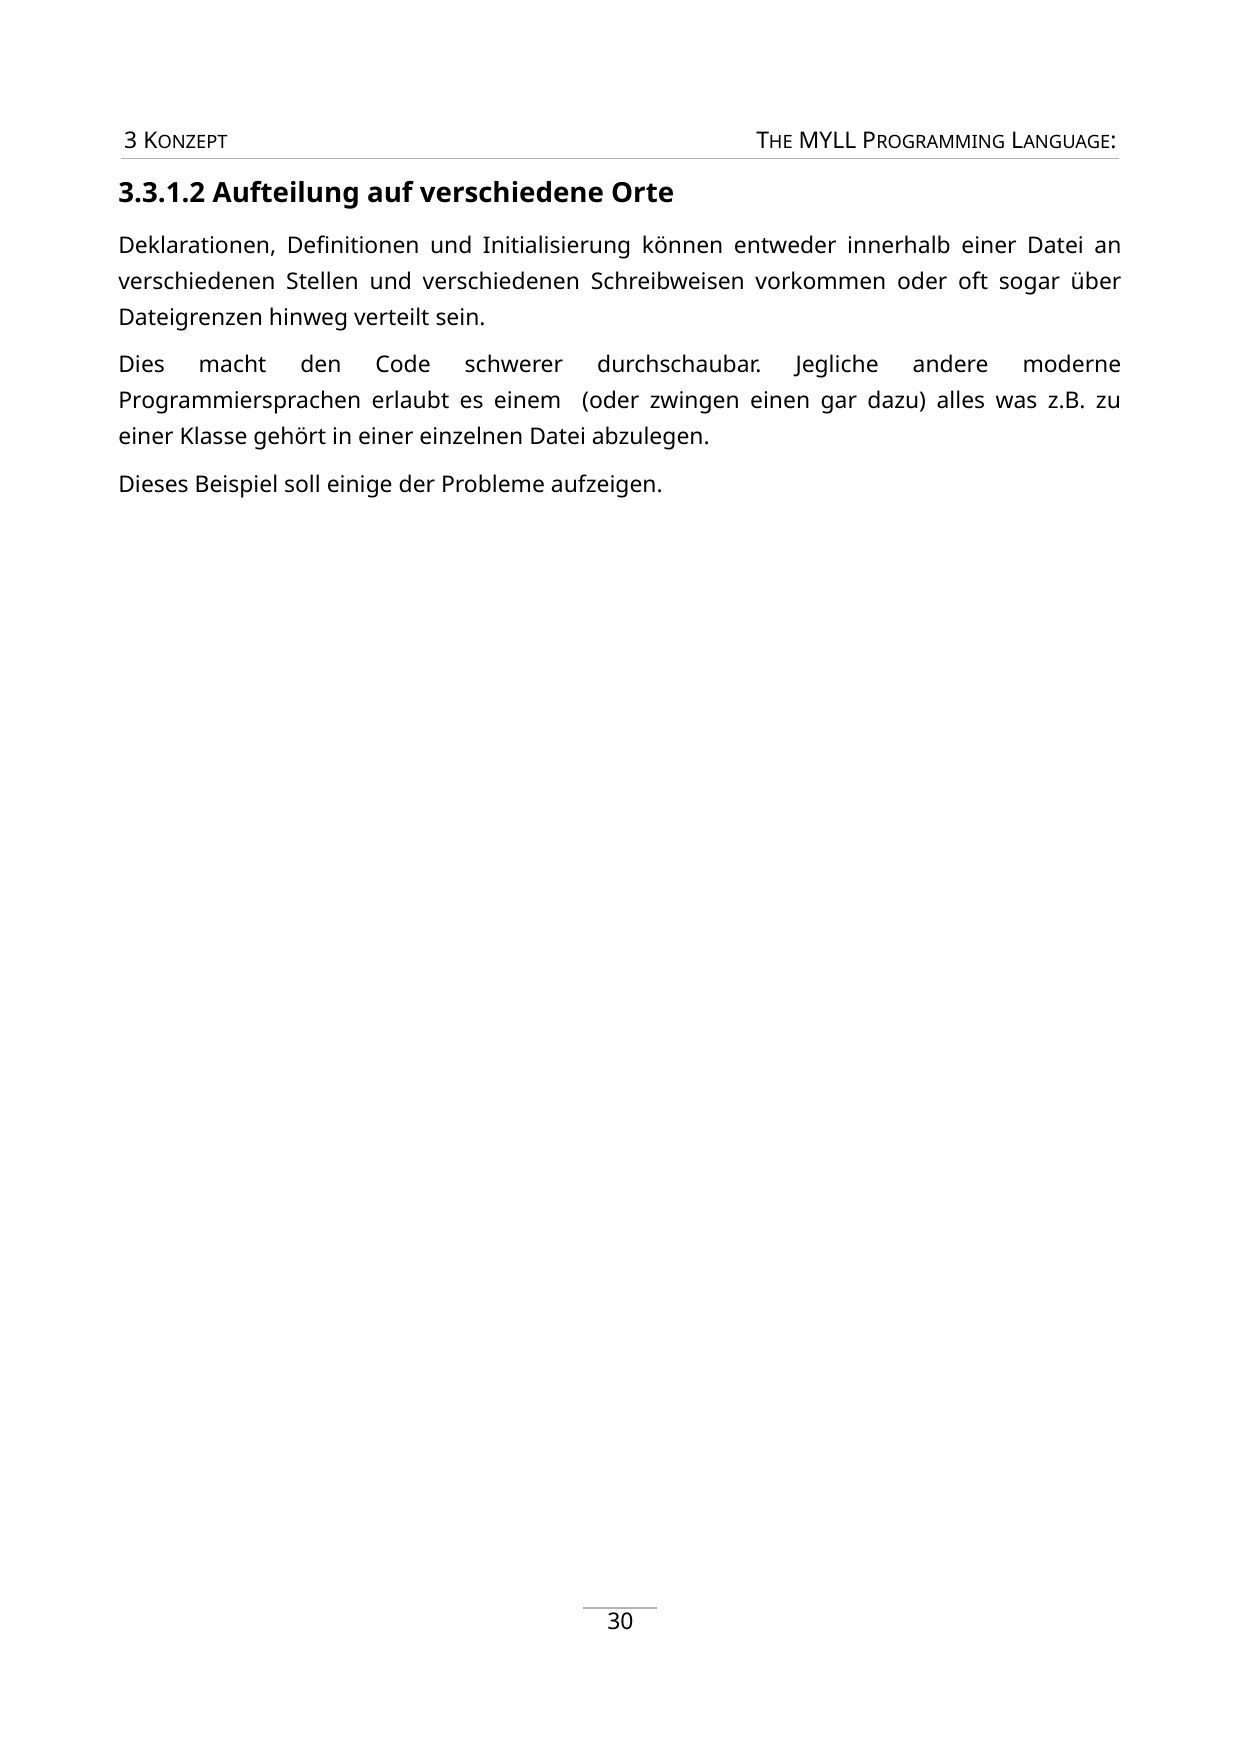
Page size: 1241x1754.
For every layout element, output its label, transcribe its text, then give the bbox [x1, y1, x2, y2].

text Dies macht den Code schwerer durchschaubar. Jegliche andere moderne Programmiersprachen erlaubt es einem (oder zwingen einen gar dazu) alles was z.B. zu einer Klasse gehört in einer einzelnen Datei abzulegen. [118, 348, 1122, 451]
text Dieses Beispiel soll einige der Probleme aufzeigen. [118, 468, 1122, 499]
subtitle Aufteilung auf verschiedene Orte [118, 173, 1122, 211]
text Deklarationen, Definitionen und Initialisierung können entweder innerhalb einer Datei an verschiedenen Stellen und verschiedenen Schreibweisen vorkommen oder oft sogar über Dateigrenzen hinweg verteilt sein. [118, 229, 1122, 332]
